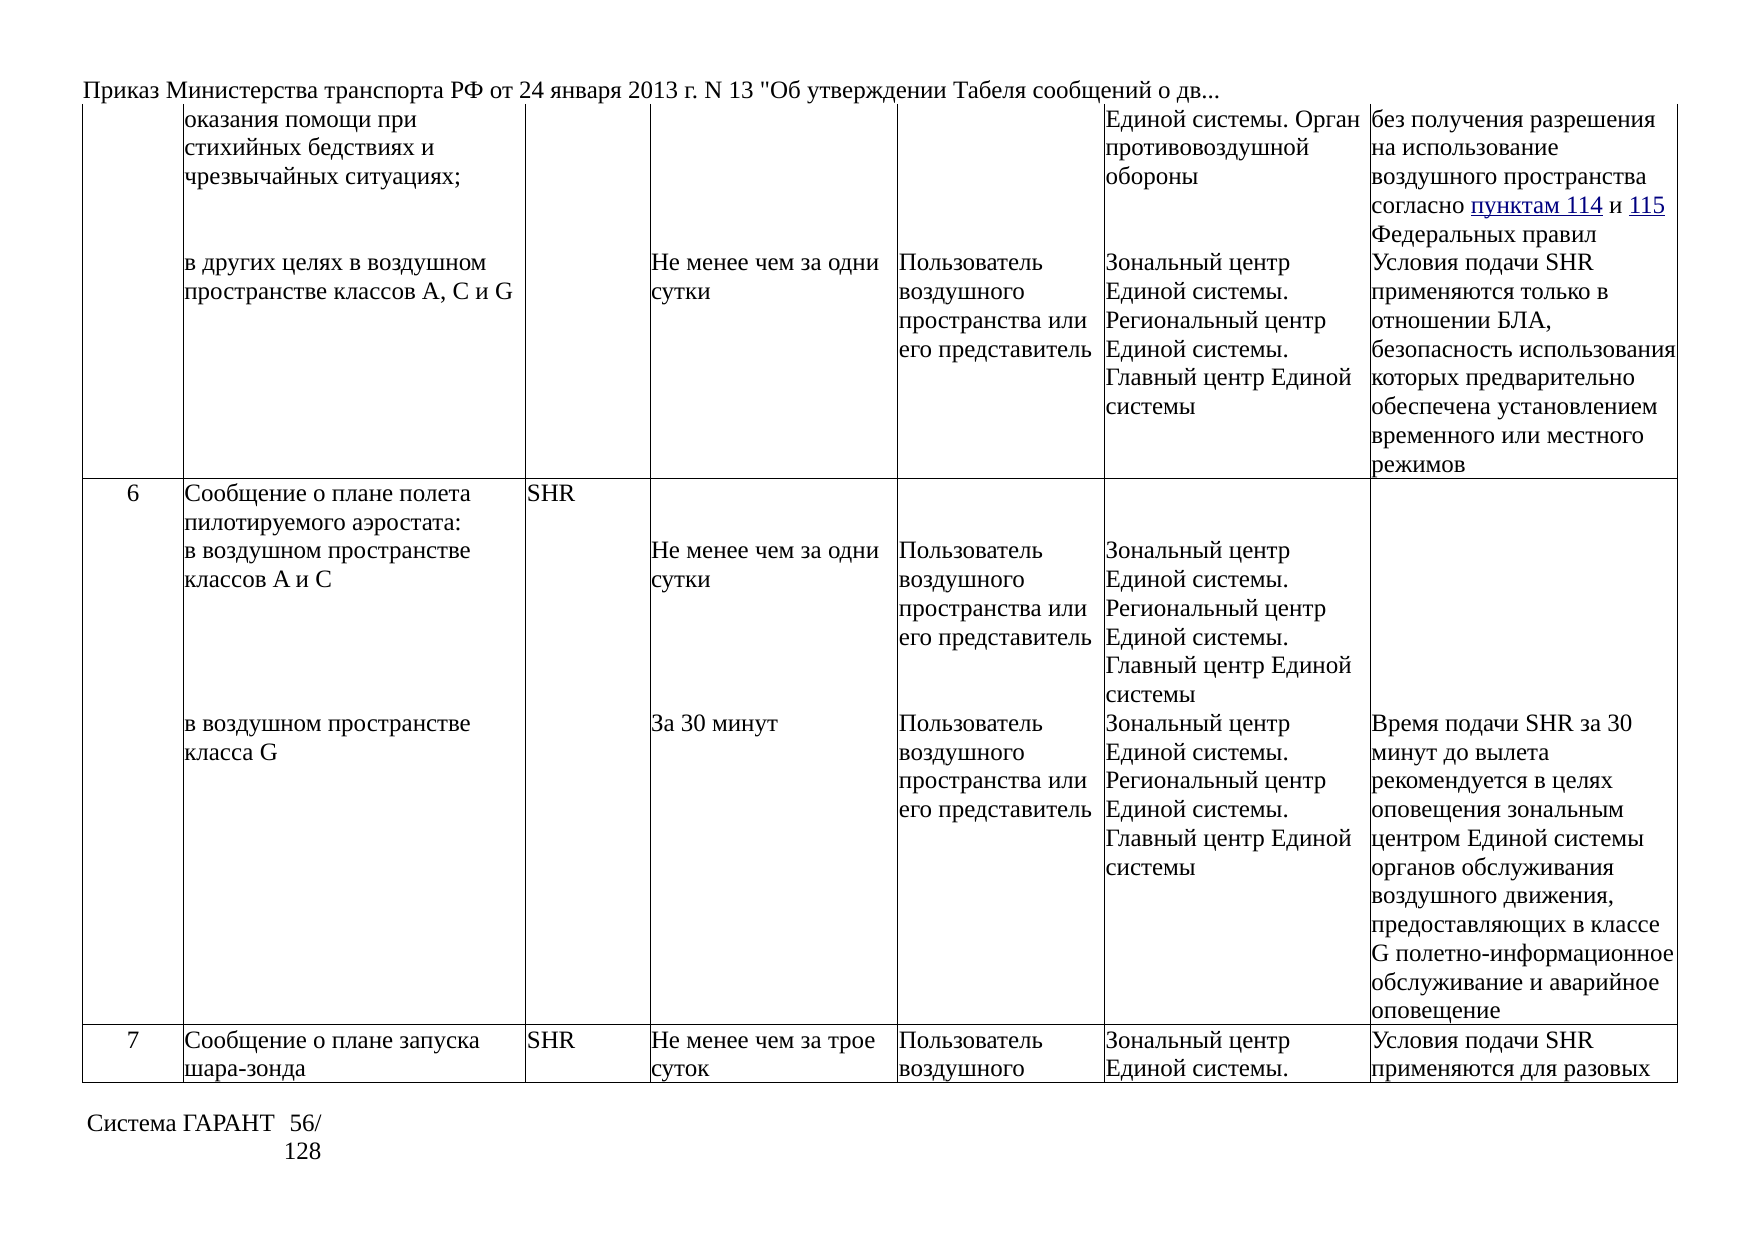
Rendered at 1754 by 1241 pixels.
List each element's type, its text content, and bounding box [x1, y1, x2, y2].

table_cell 7 [83, 1025, 183, 1082]
table_cell в воздушном пространстве класса G [184, 708, 525, 1024]
table_cell [1371, 479, 1677, 536]
table_cell в других целях в воздушном пространстве классов A, C и G [184, 248, 525, 477]
table_cell Условия подачи SHR применяются для разовых [1371, 1025, 1677, 1082]
table_cell SHR [526, 479, 650, 536]
table_cell в воздушном пространстве классов A и C [184, 536, 525, 708]
table_cell [526, 536, 650, 708]
table_cell Пользователь воздушного пространства или его представитель [898, 248, 1104, 477]
table_cell Зональный центр Единой системы. Региональный центр Единой системы. Главный центр Единой системы [1105, 708, 1370, 1024]
table_cell [526, 708, 650, 1024]
table_cell SHR [526, 1025, 650, 1082]
table_cell [83, 104, 183, 247]
table_cell [651, 104, 897, 247]
table_cell Сообщение о плане полета пилотируемого аэростата: [184, 479, 525, 536]
table_cell [898, 104, 1104, 247]
table_cell Зональный центр Единой системы. Региональный центр Единой системы. Главный центр Единой системы [1105, 248, 1370, 477]
table_cell Условия подачи SHR применяются только в отношении БЛА, безопасность использования которых предварительно обеспечена установлением временного или местного режимов [1371, 248, 1677, 477]
table_cell Не менее чем за одни сутки [651, 536, 897, 708]
table_cell без получения разрешения на использование воздушного пространства согласно пунктам 114 и 115 Федеральных правил [1371, 104, 1677, 247]
table_cell Единой системы. Орган противовоздушной обороны [1105, 104, 1370, 247]
table_cell [83, 536, 183, 708]
table_cell оказания помощи при стихийных бедствиях и чрезвычайных ситуациях; [184, 104, 525, 247]
table_cell Сообщение о плане запуска шара-зонда [184, 1025, 525, 1082]
table_cell Время подачи SHR за 30 минут до вылета рекомендуется в целях оповещения зональным центром Единой системы органов обслуживания воздушного движения, предоставляющих в классе G полетно-информационное обслуживание и аварийное оповещение [1371, 708, 1677, 1024]
table_cell Пользователь воздушного пространства или его представитель [898, 708, 1104, 1024]
table_cell [526, 248, 650, 477]
table_cell [83, 248, 183, 477]
table_cell Зональный центр Единой системы. [1105, 1025, 1370, 1082]
table_cell Пользователь воздушного [898, 1025, 1104, 1082]
table_cell [526, 104, 650, 247]
table_cell За 30 минут [651, 708, 897, 1024]
table_cell [898, 479, 1104, 536]
table_cell Зональный центр Единой системы. Региональный центр Единой системы. Главный центр Единой системы [1105, 536, 1370, 708]
table_cell Не менее чем за трое суток [651, 1025, 897, 1082]
table_cell [1105, 479, 1370, 536]
table_cell Пользователь воздушного пространства или его представитель [898, 536, 1104, 708]
table_cell Не менее чем за одни сутки [651, 248, 897, 477]
table_cell 6 [83, 479, 183, 536]
table_cell [1371, 536, 1677, 708]
table_cell [651, 479, 897, 536]
table_cell [83, 708, 183, 1024]
